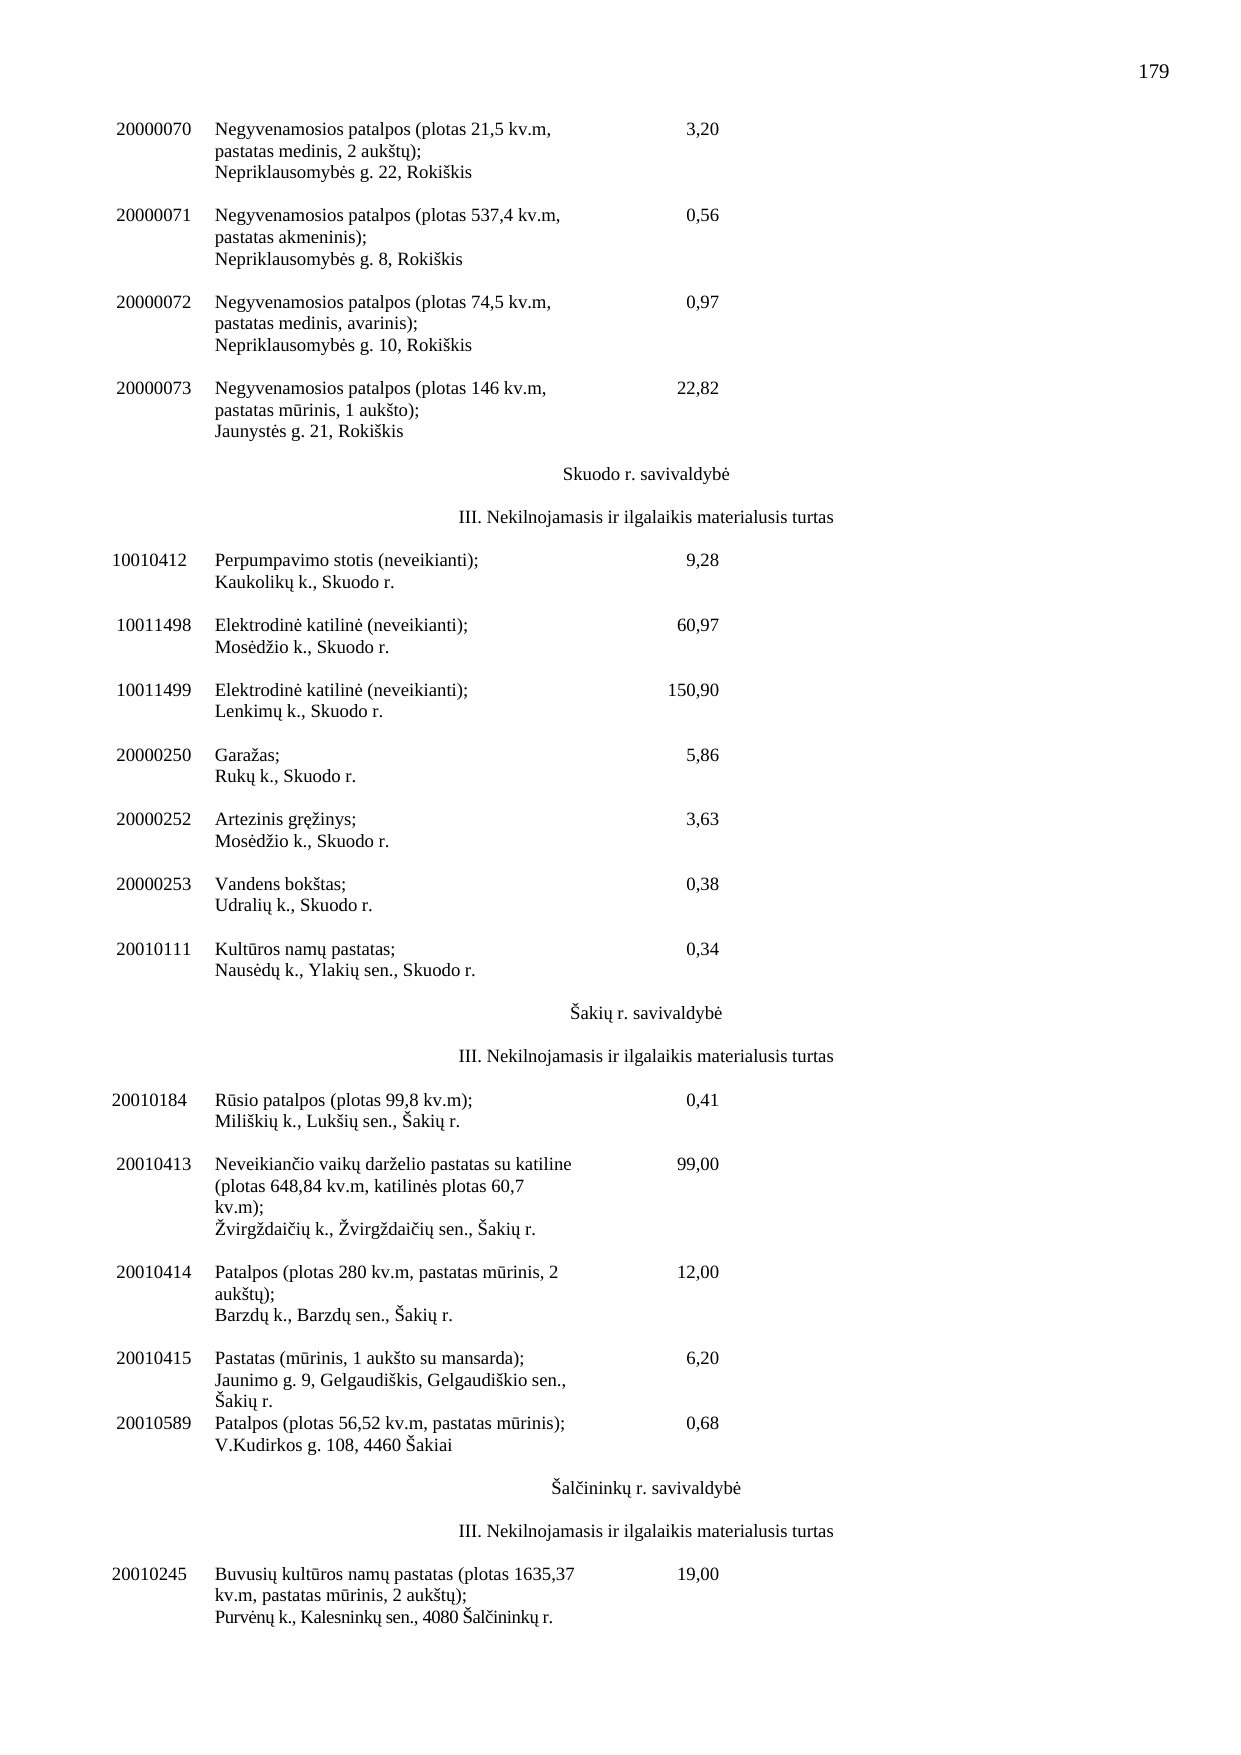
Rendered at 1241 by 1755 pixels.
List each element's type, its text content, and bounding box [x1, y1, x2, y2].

table_cell 20000250 [100, 744, 203, 808]
table_cell Elektrodinė katilinė (neveikianti); Lenkimų k., Skuodo r. [203, 679, 587, 743]
table_cell [735, 377, 853, 463]
table_cell [853, 873, 971, 937]
table_cell 20010245 [100, 1563, 203, 1649]
table_cell 20010414 [100, 1261, 203, 1347]
table_cell [1104, 1563, 1192, 1649]
table_cell Kultūros namų pastatas; Nausėdų k., Ylakių sen., Skuodo r. [203, 938, 587, 1002]
table_cell [735, 1089, 853, 1153]
table_cell [1104, 938, 1192, 1002]
table_cell [853, 744, 971, 808]
table_cell [735, 614, 853, 679]
table_cell 10010412 [100, 549, 203, 614]
table_cell Vandens bokštas; Udralių k., Skuodo r. [203, 873, 587, 937]
table_cell [735, 679, 853, 743]
table_cell Skuodo r. savivaldybė [100, 463, 1192, 506]
table_cell [853, 1089, 971, 1153]
table_cell 0,97 [587, 291, 735, 377]
table_cell [1104, 1089, 1192, 1153]
table_cell [971, 1153, 1104, 1261]
table_cell [735, 204, 853, 291]
table_cell 9,28 [587, 549, 735, 614]
table_cell Perpumpavimo stotis (neveikianti); Kaukolikų k., Skuodo r. [203, 549, 587, 614]
table_cell 3,63 [587, 808, 735, 873]
table_cell 20000073 [100, 377, 203, 463]
table_cell [853, 614, 971, 679]
table_cell [1104, 118, 1192, 204]
table_cell Elektrodinė katilinė (neveikianti); Mosėdžio k., Skuodo r. [203, 614, 587, 679]
table_cell [971, 118, 1104, 204]
table_cell 6,20 [587, 1347, 735, 1412]
table_cell Artezinis gręžinys; Mosėdžio k., Skuodo r. [203, 808, 587, 873]
table_cell Pastatas (mūrinis, 1 aukšto su mansarda); Jaunimo g. 9, Gelgaudiškis, Gelgaudiškio sen., Šakių r. [203, 1347, 587, 1412]
table_cell 20000252 [100, 808, 203, 873]
table_cell [853, 549, 971, 614]
table_cell 19,00 [587, 1563, 735, 1649]
table_cell [971, 744, 1104, 808]
table_cell [971, 938, 1104, 1002]
table_cell 60,97 [587, 614, 735, 679]
table_cell [735, 118, 853, 204]
table_cell [971, 679, 1104, 743]
table_cell [1104, 291, 1192, 377]
table_cell [853, 1563, 971, 1649]
table_cell [735, 744, 853, 808]
table_cell [853, 1153, 971, 1261]
table_cell III. Nekilnojamasis ir ilgalaikis materialusis turtas [100, 1045, 1192, 1088]
table_cell [1104, 1261, 1192, 1347]
table_cell [853, 1412, 971, 1477]
table_cell 20010184 [100, 1089, 203, 1153]
table_cell Negyvenamosios patalpos (plotas 74,5 kv.m, pastatas medinis, avarinis); Nepriklausomybės g. 10, Rokiškis [203, 291, 587, 377]
table_cell Patalpos (plotas 56,52 kv.m, pastatas mūrinis); V.Kudirkos g. 108, 4460 Šakiai [203, 1412, 587, 1477]
table_cell [1104, 1412, 1192, 1477]
table_cell [735, 1261, 853, 1347]
table_cell 20010413 [100, 1153, 203, 1261]
table_cell [853, 377, 971, 463]
table_cell 150,90 [587, 679, 735, 743]
table_cell [735, 291, 853, 377]
table_cell [1104, 377, 1192, 463]
table_cell Negyvenamosios patalpos (plotas 146 kv.m, pastatas mūrinis, 1 aukšto); Jaunystės g. 21, Rokiškis [203, 377, 587, 463]
table_cell Šalčininkų r. savivaldybė [100, 1477, 1192, 1520]
table_cell [853, 808, 971, 873]
table_cell 99,00 [587, 1153, 735, 1261]
table_cell [735, 1412, 853, 1477]
table_cell [971, 1347, 1104, 1412]
table_cell [735, 1347, 853, 1412]
table_cell [853, 118, 971, 204]
table_cell 20010111 [100, 938, 203, 1002]
table_cell [735, 873, 853, 937]
table_cell 5,86 [587, 744, 735, 808]
table_cell 0,56 [587, 204, 735, 291]
table_cell 12,00 [587, 1261, 735, 1347]
table_cell [1104, 808, 1192, 873]
table_cell [853, 938, 971, 1002]
table_cell 10011499 [100, 679, 203, 743]
table_cell [735, 1153, 853, 1261]
table_cell [971, 204, 1104, 291]
table_cell [971, 377, 1104, 463]
table_cell [1104, 1347, 1192, 1412]
table_cell [1104, 744, 1192, 808]
table_cell [735, 1563, 853, 1649]
table_cell [971, 1563, 1104, 1649]
table_cell [971, 291, 1104, 377]
table_cell [1104, 873, 1192, 937]
table_cell [971, 873, 1104, 937]
table_cell Patalpos (plotas 280 kv.m, pastatas mūrinis, 2 aukštų); Barzdų k., Barzdų sen., Šakių r. [203, 1261, 587, 1347]
table_cell 0,38 [587, 873, 735, 937]
table_cell [1104, 614, 1192, 679]
table_cell 20010415 [100, 1347, 203, 1412]
table_cell III. Nekilnojamasis ir ilgalaikis materialusis turtas [100, 506, 1192, 549]
table_cell 0,68 [587, 1412, 735, 1477]
table_cell [735, 549, 853, 614]
table_cell [1104, 679, 1192, 743]
table_cell 0,41 [587, 1089, 735, 1153]
table_cell [1104, 204, 1192, 291]
table_cell Šakių r. savivaldybė [100, 1002, 1192, 1045]
table_cell Buvusių kultūros namų pastatas (plotas 1635,37 kv.m, pastatas mūrinis, 2 aukštų); Purvėnų k., Kalesninkų sen., 4080 Šalčininkų r. [203, 1563, 587, 1649]
table_cell Garažas; Rukų k., Skuodo r. [203, 744, 587, 808]
table_cell [971, 549, 1104, 614]
table_cell [971, 1261, 1104, 1347]
table_cell 20000071 [100, 204, 203, 291]
table_cell Negyvenamosios patalpos (plotas 21,5 kv.m, pastatas medinis, 2 aukštų); Nepriklausomybės g. 22, Rokiškis [203, 118, 587, 204]
table_cell [853, 679, 971, 743]
table_cell [971, 1089, 1104, 1153]
table_cell [1104, 1153, 1192, 1261]
table_cell III. Nekilnojamasis ir ilgalaikis materialusis turtas [100, 1520, 1192, 1563]
table_cell 20000070 [100, 118, 203, 204]
table_cell 20010589 [100, 1412, 203, 1477]
table_cell [735, 808, 853, 873]
table_cell [853, 1261, 971, 1347]
table_cell [735, 938, 853, 1002]
table_cell 22,82 [587, 377, 735, 463]
table_cell 10011498 [100, 614, 203, 679]
table_cell [971, 1412, 1104, 1477]
table_cell [971, 614, 1104, 679]
table_cell [1104, 549, 1192, 614]
table_cell Neveikiančio vaikų darželio pastatas su katiline (plotas 648,84 kv.m, katilinės plotas 60,7 kv.m); Žvirgždaičių k., Žvirgždaičių sen., Šakių r. [203, 1153, 587, 1261]
table_cell 3,20 [587, 118, 735, 204]
table_cell Negyvenamosios patalpos (plotas 537,4 kv.m, pastatas akmeninis); Nepriklausomybės g. 8, Rokiškis [203, 204, 587, 291]
table_cell [853, 291, 971, 377]
table_cell [853, 1347, 971, 1412]
table_cell 20000253 [100, 873, 203, 937]
table_cell Rūsio patalpos (plotas 99,8 kv.m); Miliškių k., Lukšių sen., Šakių r. [203, 1089, 587, 1153]
table_cell [971, 808, 1104, 873]
table_cell 0,34 [587, 938, 735, 1002]
table_cell [853, 204, 971, 291]
table_cell 20000072 [100, 291, 203, 377]
